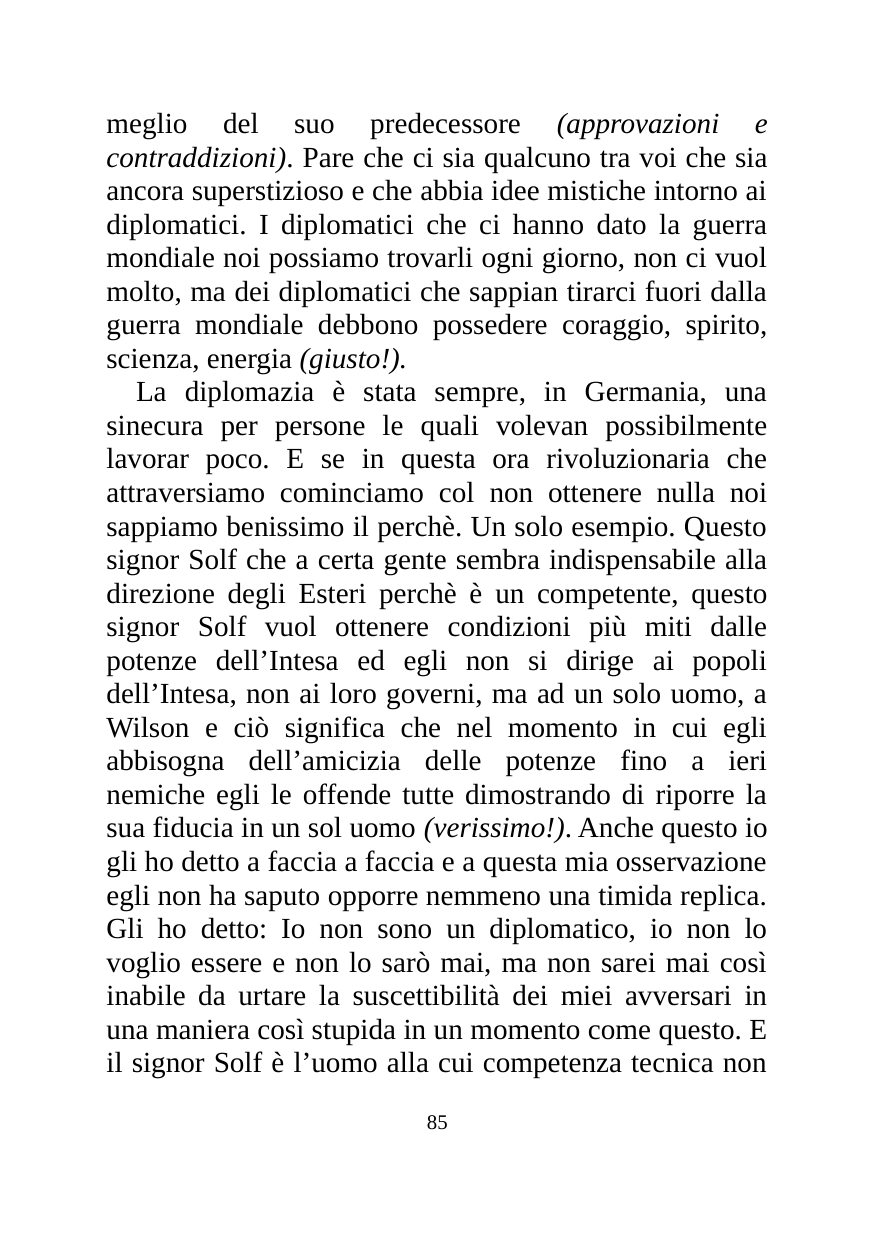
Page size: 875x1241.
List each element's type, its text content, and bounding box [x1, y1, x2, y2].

text La diplomazia è stata sempre, in Germania, una sinecura per persone le quali volevan possibilmente lavorar poco. E se in questa ora rivoluzionaria che attraversiamo cominciamo col non ottenere nulla noi sappiamo benissimo il perchè. Un solo esempio. Questo signor Solf che a certa gente sembra indispensabile alla direzione degli Esteri perchè è un competente, questo signor Solf vuol ottenere condizioni più miti dalle potenze dell’Intesa ed egli non si dirige ai popoli dell’Intesa, non ai loro governi, ma ad un solo uomo, a Wilson e ciò significa che nel momento in cui egli abbisogna dell’amicizia delle potenze fino a ieri nemiche egli le offende tutte dimostrando di riporre la sua fiducia in un sol uomo (verissimo!). Anche questo io gli ho detto a faccia a faccia e a questa mia osservazione egli non ha saputo opporre nemmeno una timida replica. Gli ho detto: Io non sono un diplomatico, io non lo voglio essere e non lo sarò mai, ma non sarei mai così inabile da urtare la suscettibilità dei miei avversari in una maniera così stupida in un momento come questo. E il signor Solf è l’uomo alla cui competenza tecnica non [106, 374, 768, 1079]
text meglio del suo predecessore (approvazioni e contraddizioni). Pare che ci sia qualcuno tra voi che sia ancora superstizioso e che abbia idee mistiche intorno ai diplomatici. I diplomatici che ci hanno dato la guerra mondiale noi possiamo trovarli ogni giorno, non ci vuol molto, ma dei diplomatici che sappian tirarci fuori dalla guerra mondiale debbono possedere coraggio, spirito, scienza, energia (giusto!). [106, 106, 768, 374]
